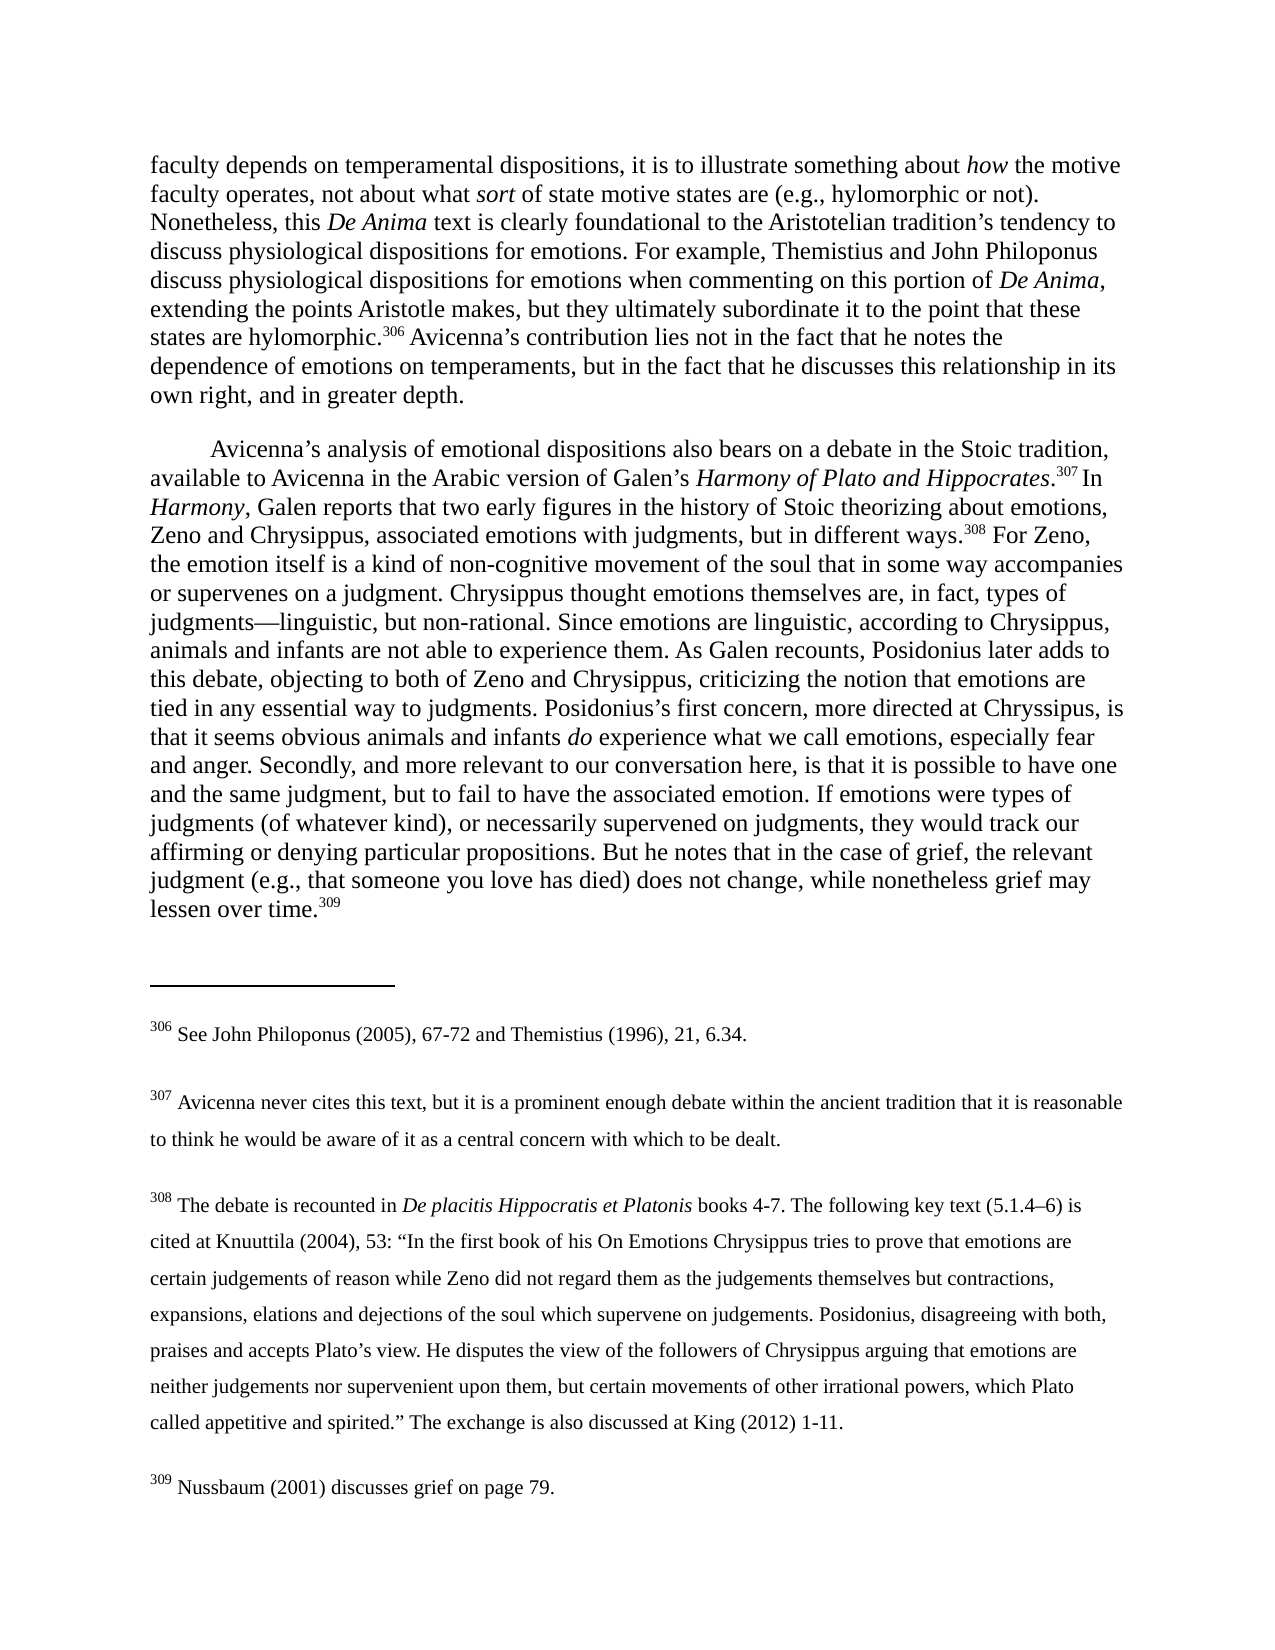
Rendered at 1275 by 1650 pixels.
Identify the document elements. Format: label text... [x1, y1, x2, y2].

text See John Philoponus (2005), 67-72 and Themistius (1996), 21, 6.34. [150, 1018, 1125, 1047]
text The debate is recounted in De placitis Hippocratis et Platonis books 4-7. The following key text (5.1.4–6) is cited at Knuuttila (2004), 53: “In the first book of his On Emotions Chrysippus tries to prove that emotions are certain judgements of reason while Zeno did not regard them as the judgements themselves but contractions, expansions, elations and dejections of the soul which supervene on judgements. Posidonius, disagreeing with both, praises and accepts Plato’s view. He disputes the view of the followers of Chrysippus arguing that emotions are neither judgements nor supervenient upon them, but certain movements of other irrational powers, which Plato called appetitive and spirited.” The exchange is also discussed at King (2012) 1-11. [150, 1189, 1125, 1434]
text faculty depends on temperamental dispositions, it is to illustrate something about how the motive faculty operates, not about what sort of state motive states are (e.g., hylomorphic or not). Nonetheless, this De Anima text is clearly foundational to the Aristotelian tradition’s tendency to discuss physiological dispositions for emotions. For example, Themistius and John Philoponus discuss physiological dispositions for emotions when commenting on this portion of De Anima, extending the points Aristotle makes, but they ultimately subordinate it to the point that these states are hylomorphic. Avicenna’s contribution lies not in the fact that he notes the dependence of emotions on temperaments, but in the fact that he discusses this relationship in its own right, and in greater depth. [150, 150, 1125, 409]
text Avicenna never cites this text, but it is a prominent enough debate within the ancient tradition that it is reasonable to think he would be aware of it as a central concern with which to be dealt. [150, 1086, 1125, 1151]
text Avicenna’s analysis of emotional dispositions also bears on a debate in the Stoic tradition, available to Avicenna in the Arabic version of Galen’s Harmony of Plato and Hippocrates. In Harmony, Galen reports that two early figures in the history of Stoic theorizing about emotions, Zeno and Chrysippus, associated emotions with judgments, but in different ways. For Zeno, the emotion itself is a kind of non-cognitive movement of the soul that in some way accompanies or supervenes on a judgment. Chrysippus thought emotions themselves are, in fact, types of judgments—linguistic, but non-rational. Since emotions are linguistic, according to Chrysippus, animals and infants are not able to experience them. As Galen recounts, Posidonius later adds to this debate, objecting to both of Zeno and Chrysippus, criticizing the notion that emotions are tied in any essential way to judgments. Posidonius’s first concern, more directed at Chryssipus, is that it seems obvious animals and infants do experience what we call emotions, especially fear and anger. Secondly, and more relevant to our conversation here, is that it is possible to have one and the same judgment, but to fail to have the associated emotion. If emotions were types of judgments (of whatever kind), or necessarily supervened on judgments, they would track our affirming or denying particular propositions. But he notes that in the case of grief, the relevant judgment (e.g., that someone you love has died) does not change, while nonetheless grief may lessen over time. [150, 434, 1125, 923]
text Nussbaum (2001) discusses grief on page 79. [150, 1471, 1125, 1500]
